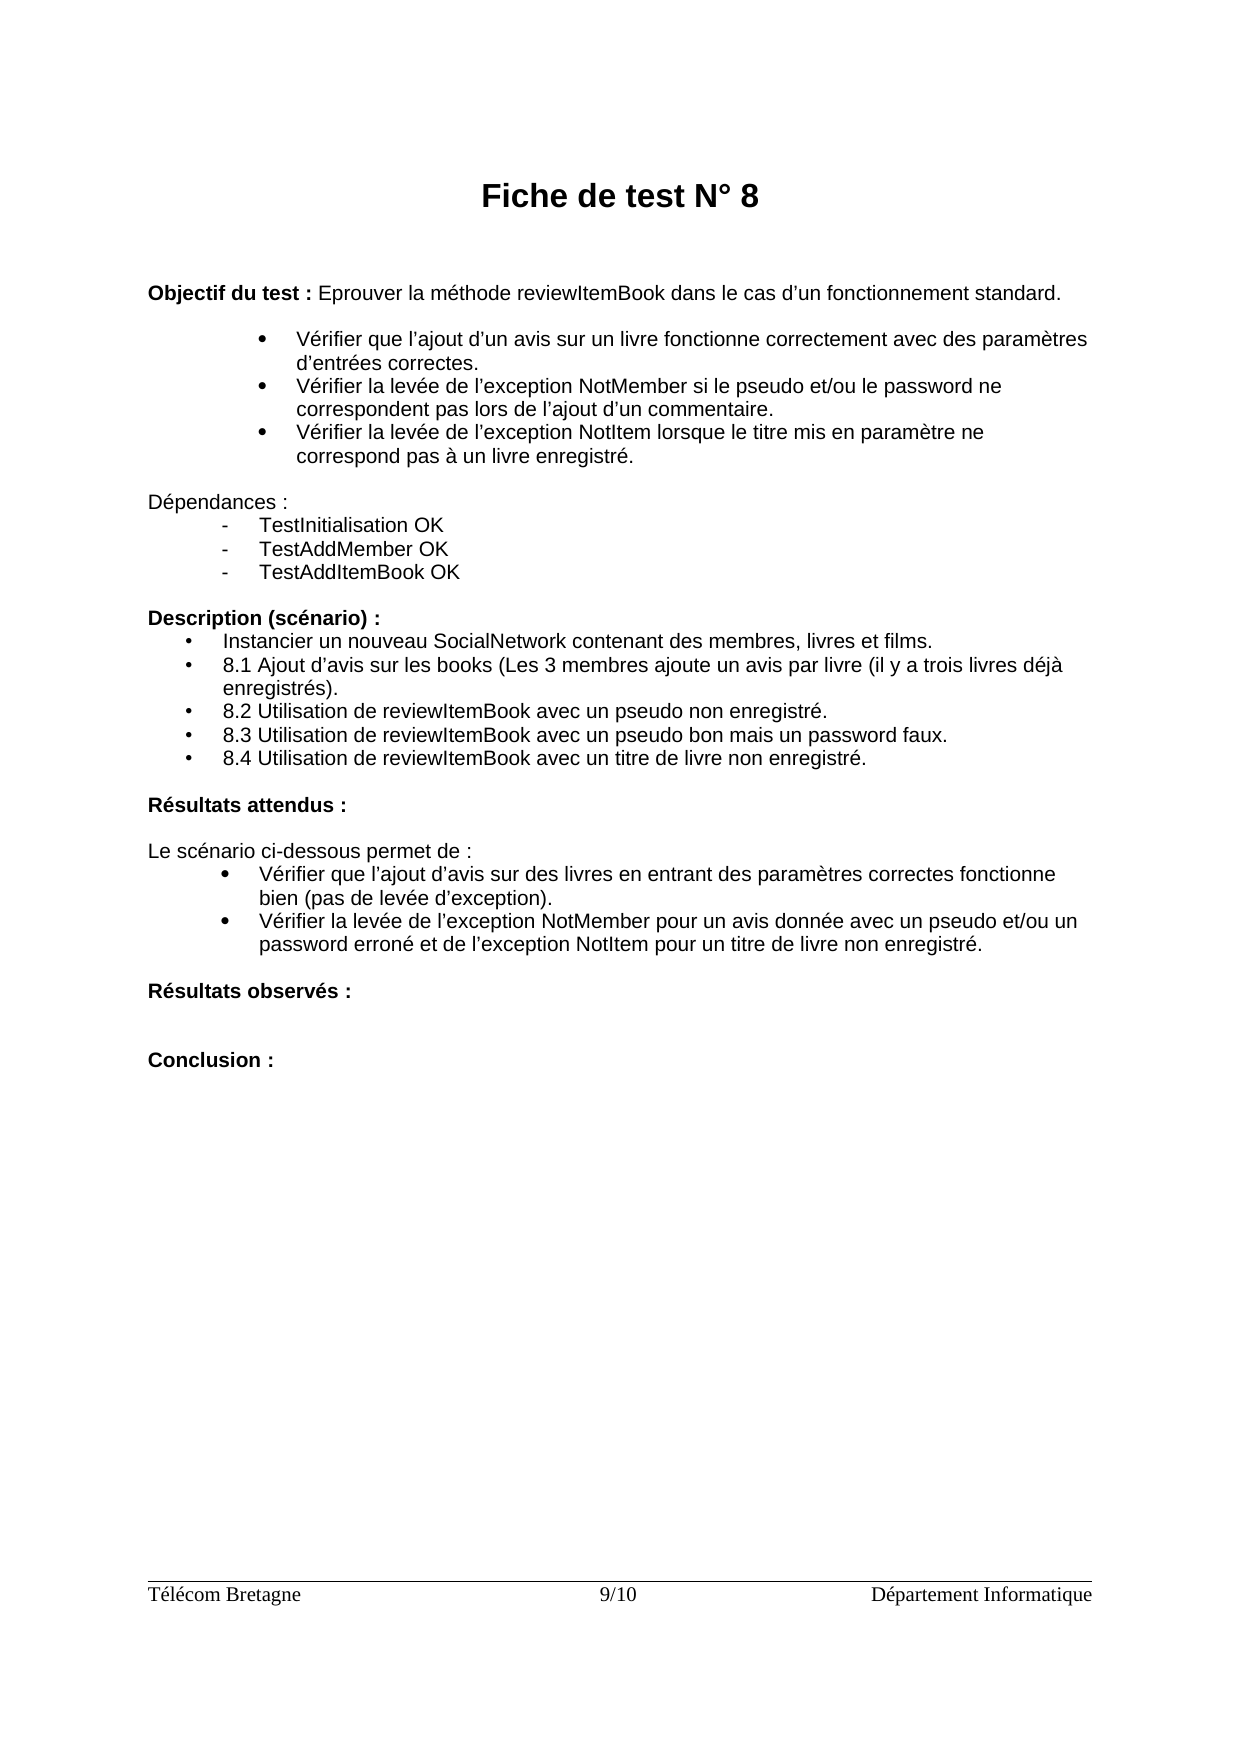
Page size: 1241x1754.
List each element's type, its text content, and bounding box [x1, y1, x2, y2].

list TestAddMember OK [221, 537, 1092, 560]
list Vérifier que l’ajout d’un avis sur un livre fonctionne correctement avec des paramètres d’entrées correctes. [259, 328, 1092, 374]
list 8.3 Utilisation de reviewItemBook avec un pseudo bon mais un password faux. [185, 723, 1092, 747]
list Vérifier que l’ajout d’avis sur des livres en entrant des paramètres correctes fonctionne bien (pas de levée d’exception). [221, 863, 1092, 909]
list TestAddItemBook OK [221, 560, 1092, 583]
text Le scénario ci-dessous permet de : [148, 839, 1092, 863]
text Résultats observés : [148, 979, 1092, 1002]
text Résultats attendus : [148, 793, 1092, 816]
list 8.1 Ajout d’avis sur les books (Les 3 membres ajoute un avis par livre (il y a trois livres déjà enregistrés). [185, 653, 1092, 700]
title Fiche de test N° 8 [148, 177, 1092, 214]
text Objectif du test : Eprouver la méthode reviewItemBook dans le cas d’un fonctionnement standard. [148, 281, 1092, 304]
list 8.4 Utilisation de reviewItemBook avec un titre de livre non enregistré. [185, 747, 1092, 770]
list Vérifier la levée de l’exception NotItem lorsque le titre mis en paramètre ne correspond pas à un livre enregistré. [259, 421, 1092, 467]
list Vérifier la levée de l’exception NotMember pour un avis donnée avec un pseudo et/ou un password erroné et de l’exception NotItem pour un titre de livre non enregistré. [221, 909, 1092, 956]
list Vérifier la levée de l’exception NotMember si le pseudo et/ou le password ne correspondent pas lors de l’ajout d’un commentaire. [259, 374, 1092, 421]
text Dépendances : [148, 491, 1092, 514]
subtitle Conclusion : [148, 1049, 1092, 1072]
text Description (scénario) : [148, 607, 1092, 630]
list Instancier un nouveau SocialNetwork contenant des membres, livres et films. [185, 630, 1092, 653]
list TestInitialisation OK [221, 514, 1092, 537]
list 8.2 Utilisation de reviewItemBook avec un pseudo non enregistré. [185, 700, 1092, 723]
